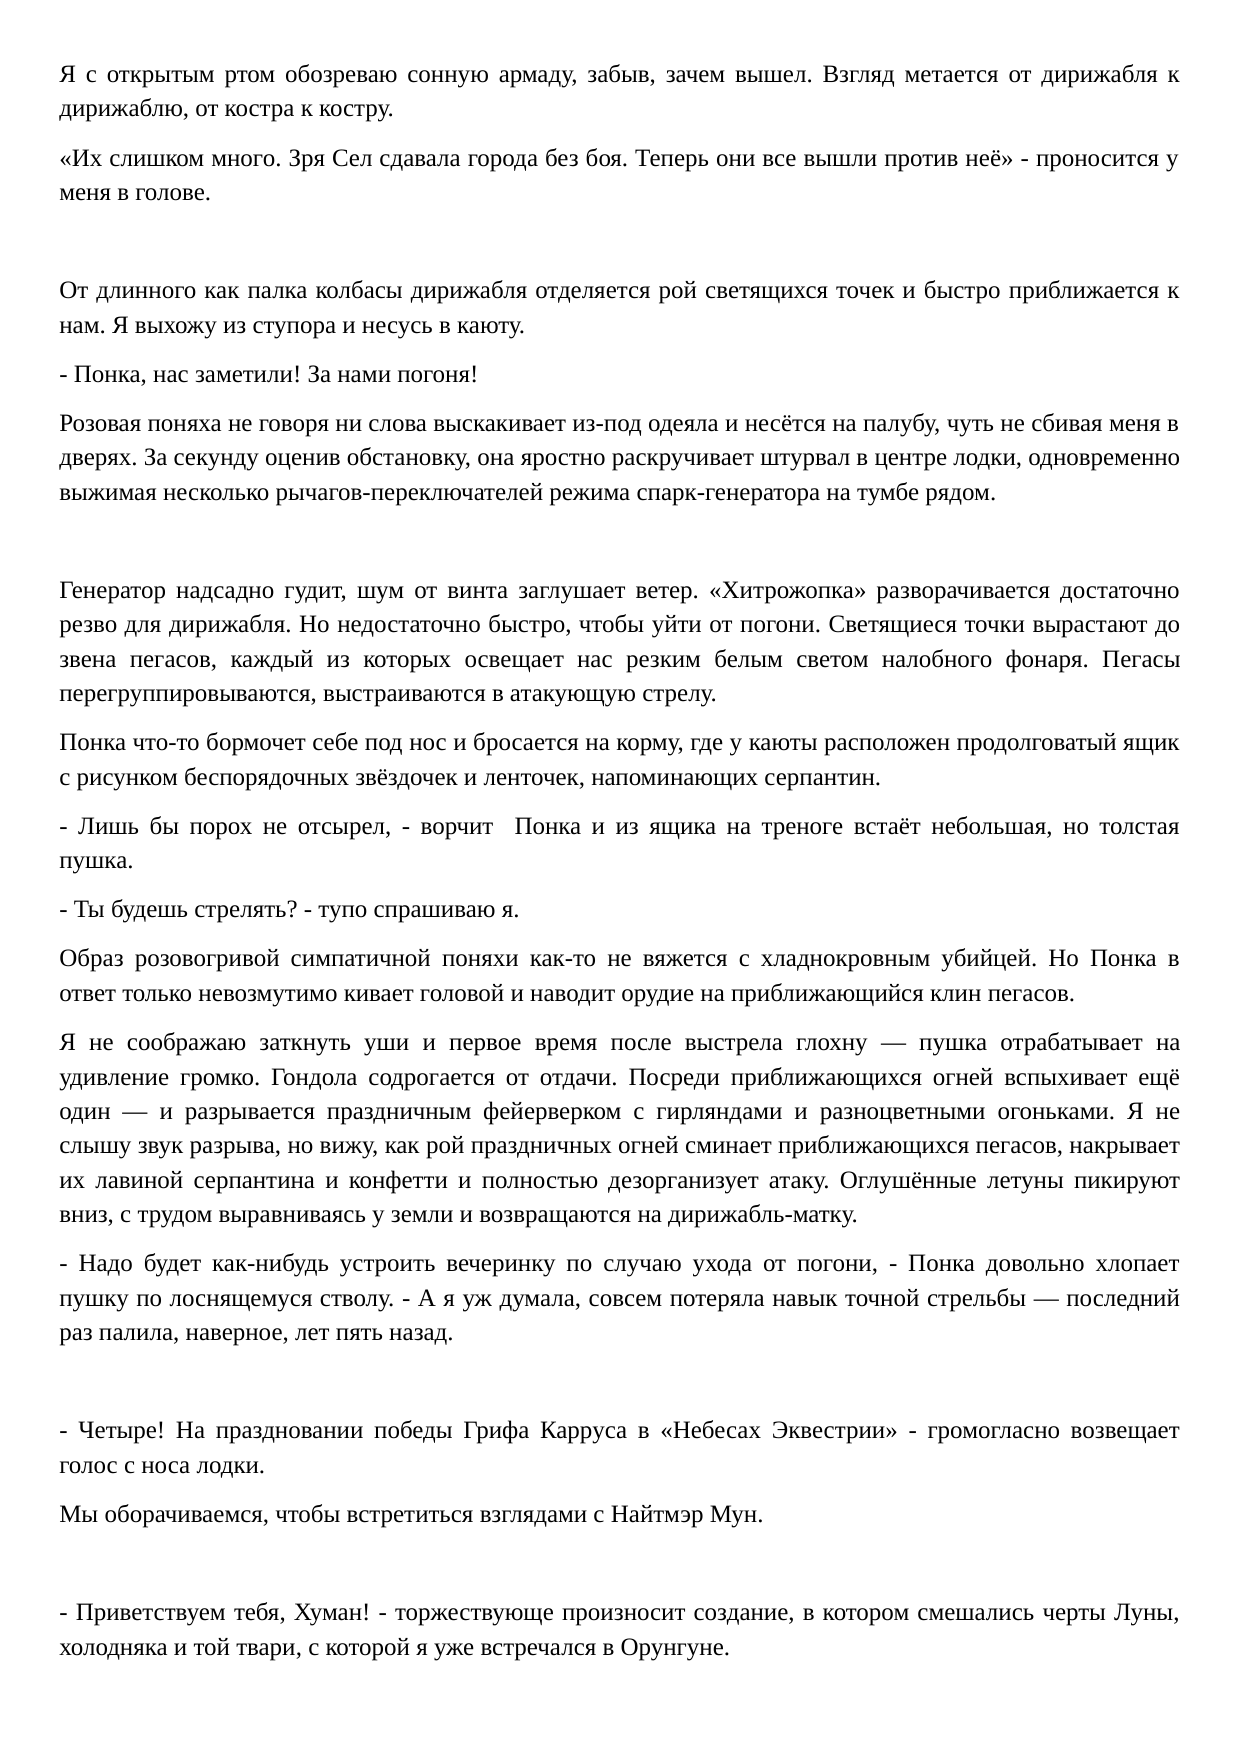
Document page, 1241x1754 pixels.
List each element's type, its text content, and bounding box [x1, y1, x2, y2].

text Понка что-то бормочет себе под нос и бросается на корму, где у каюты расположен продолговатый ящик с рисунком беспорядочных звёздочек и ленточек, напоминающих серпантин. [59, 727, 1181, 791]
text - Надо будет как-нибудь устроить вечеринку по случаю ухода от погони, - Понка довольно хлопает пушку по лоснящемуся стволу. - А я уж думала, совсем потеряла навык точной стрельбы — последний раз палила, наверное, лет пять назад. [59, 1248, 1181, 1346]
text Я не соображаю заткнуть уши и первое время после выстрела глохну — пушка отрабатывает на удивление громко. Гондола содрогается от отдачи. Посреди приближающихся огней вспыхивает ещё один — и разрывается праздничным фейерверком с гирляндами и разноцветными огоньками. Я не слышу звук разрыва, но вижу, как рой праздничных огней сминает приближающихся пегасов, накрывает их лавиной серпантина и конфетти и полностью дезорганизует атаку. Оглушённые летуны пикируют вниз, с трудом выравниваясь у земли и возвращаются на дирижабль-матку. [59, 1027, 1181, 1228]
text Образ розовогривой симпатичной поняхи как-то не вяжется с хладнокровным убийцей. Но Понка в ответ только невозмутимо кивает головой и наводит орудие на приближающийся клин пегасов. [59, 943, 1181, 1007]
text «Их слишком много. Зря Сел сдавала города без боя. Теперь они все вышли против неё» - проносится у меня в голове. [59, 143, 1181, 206]
text Я с открытым ртом обозреваю сонную армаду, забыв, зачем вышел. Взгляд метается от дирижабля к дирижаблю, от костра к костру. [59, 59, 1181, 122]
text Генератор надсадно гудит, шум от винта заглушает ветер. «Хитрожопка» разворачивается достаточно резво для дирижабля. Но недостаточно быстро, чтобы уйти от погони. Светящиеся точки вырастают до звена пегасов, каждый из которых освещает нас резким белым светом налобного фонаря. Пегасы перегруппировываются, выстраиваются в атакующую стрелу. [59, 575, 1181, 707]
text - Ты будешь стрелять? - тупо спрашиваю я. [59, 894, 1181, 923]
text - Приветствуем тебя, Хуман! - торжествующе произносит создание, в котором смешались черты Луны, холодняка и той твари, с которой я уже встречался в Орунгуне. [59, 1597, 1181, 1661]
text Розовая поняха не говоря ни слова выскакивает из-под одеяла и несётся на палубу, чуть не сбивая меня в дверях. За секунду оценив обстановку, она яростно раскручивает штурвал в центре лодки, одновременно выжимая несколько рычагов-переключателей режима спарк-генератора на тумбе рядом. [59, 408, 1181, 506]
text - Понка, нас заметили! За нами погоня! [59, 359, 1181, 387]
text - Четыре! На праздновании победы Грифа Карруса в «Небесах Эквестрии» - громогласно возвещает голос с носа лодки. [59, 1416, 1181, 1479]
text От длинного как палка колбасы дирижабля отделяется рой светящихся точек и быстро приближается к нам. Я выхожу из ступора и несусь в каюту. [59, 275, 1181, 338]
text Мы оборачиваемся, чтобы встретиться взглядами с Найтмэр Мун. [59, 1499, 1181, 1528]
text - Лишь бы порох не отсырел, - ворчит Понка и из ящика на треноге встаёт небольшая, но толстая пушка. [59, 811, 1181, 874]
